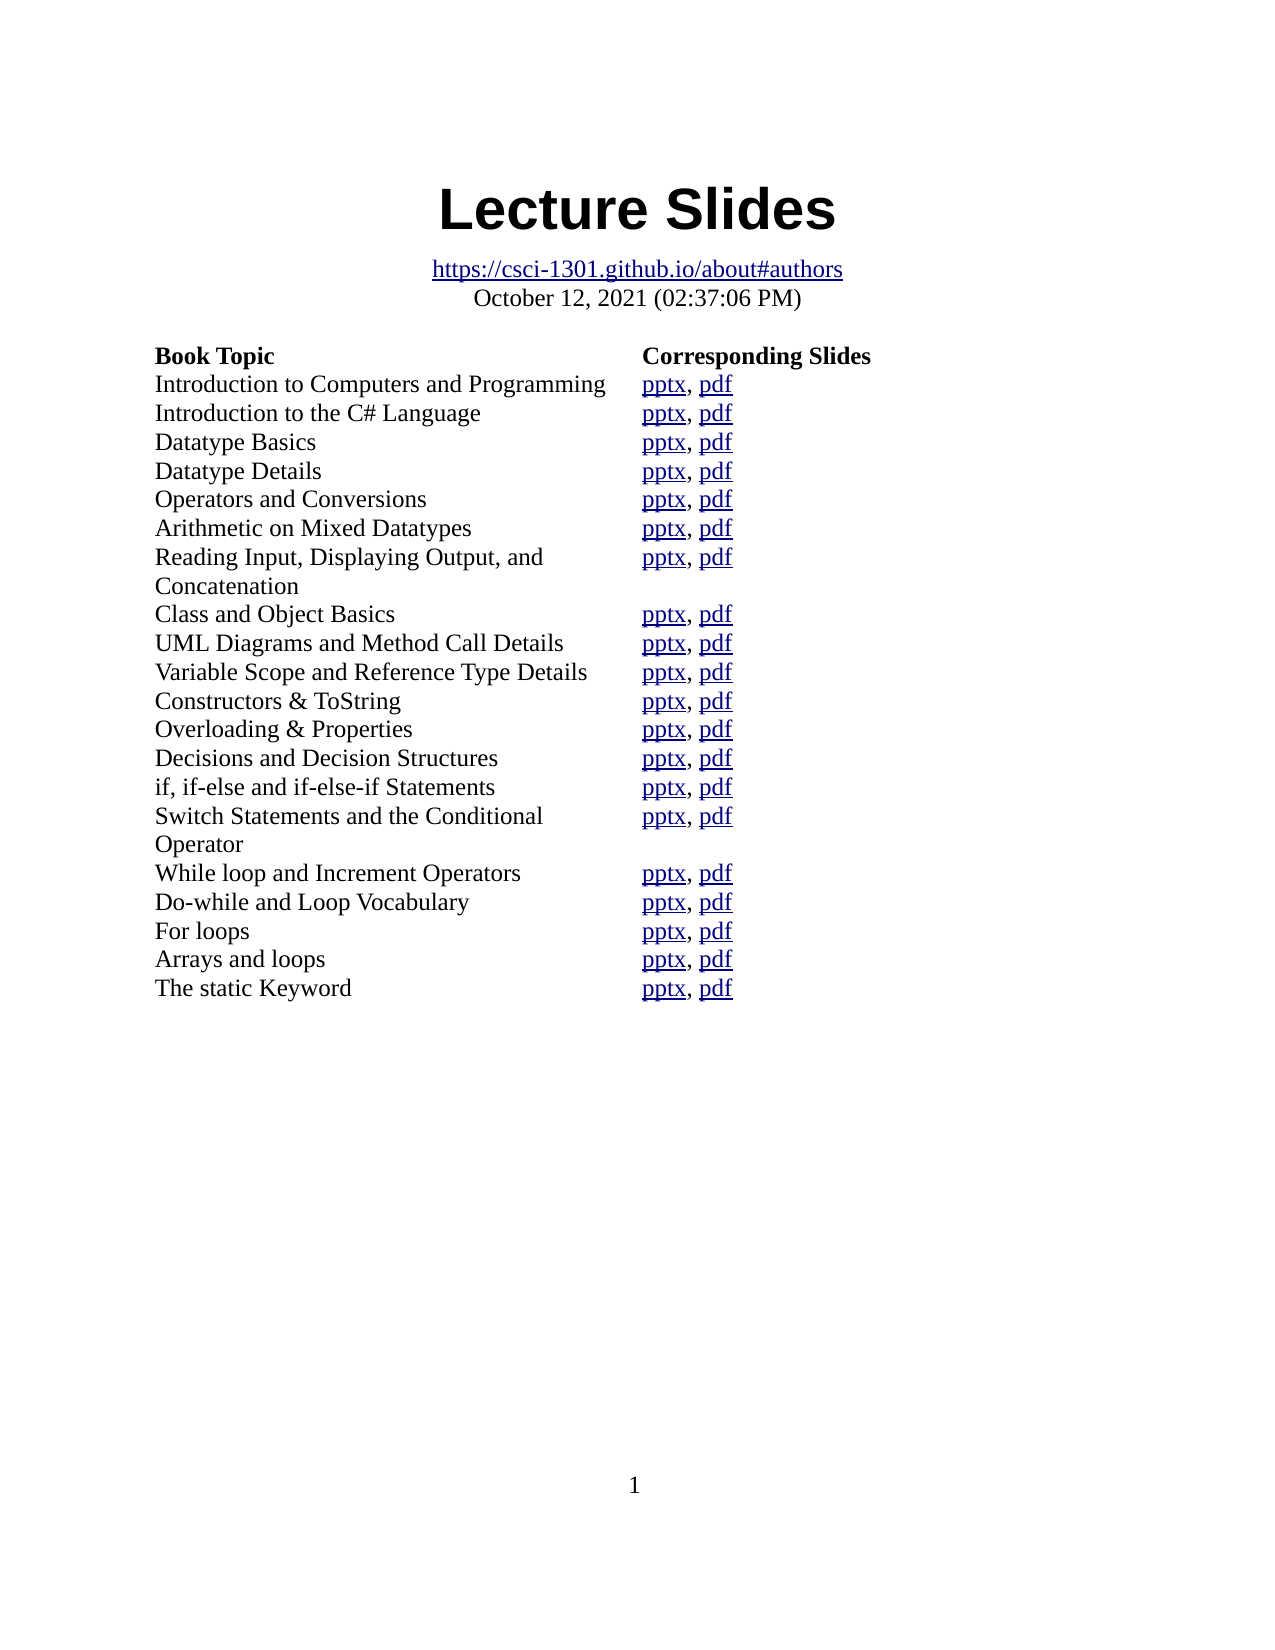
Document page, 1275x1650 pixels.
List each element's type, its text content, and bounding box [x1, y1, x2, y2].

table_cell Datatype Details [150, 456, 637, 484]
table_cell Switch Statements and the Conditional Operator [150, 801, 637, 858]
table_cell pptx, pdf [638, 485, 1125, 513]
table_cell pptx, pdf [638, 887, 1125, 916]
table_header Corresponding Slides [638, 341, 1125, 369]
table_cell pptx, pdf [638, 973, 1125, 1002]
table_cell pptx, pdf [638, 858, 1125, 887]
table_cell pptx, pdf [638, 945, 1125, 973]
table_cell pptx, pdf [638, 398, 1125, 427]
table_cell Introduction to the C# Language [150, 398, 637, 427]
table_cell Overloading & Properties [150, 715, 637, 743]
table_cell Do-while and Loop Vocabulary [150, 887, 637, 916]
table_cell Arrays and loops [150, 945, 637, 973]
table_cell Datatype Basics [150, 427, 637, 456]
table_cell Reading Input, Displaying Output, and Concatenation [150, 542, 637, 599]
text https://csci-1301.github.io/about#authors [150, 254, 1125, 283]
table_cell pptx, pdf [638, 513, 1125, 542]
table_cell Introduction to Computers and Programming [150, 370, 637, 398]
table_cell pptx, pdf [638, 772, 1125, 801]
table_cell pptx, pdf [638, 686, 1125, 714]
table_cell pptx, pdf [638, 657, 1125, 686]
table_cell Arithmetic on Mixed Datatypes [150, 513, 637, 542]
table_cell Class and Object Basics [150, 600, 637, 628]
table_cell pptx, pdf [638, 916, 1125, 944]
table_cell pptx, pdf [638, 628, 1125, 657]
table_cell For loops [150, 916, 637, 944]
table_cell pptx, pdf [638, 801, 1125, 858]
table_cell Variable Scope and Reference Type Details [150, 657, 637, 686]
table_cell pptx, pdf [638, 743, 1125, 772]
table_cell pptx, pdf [638, 600, 1125, 628]
table_cell Operators and Conversions [150, 485, 637, 513]
table_header Book Topic [150, 341, 637, 369]
table_cell While loop and Increment Operators [150, 858, 637, 887]
table_cell pptx, pdf [638, 456, 1125, 484]
table_cell The static Keyword [150, 973, 637, 1002]
table_cell Constructors & ToString [150, 686, 637, 714]
table_cell pptx, pdf [638, 715, 1125, 743]
table_cell pptx, pdf [638, 370, 1125, 398]
table_cell Decisions and Decision Structures [150, 743, 637, 772]
text October 12, 2021 (02:37:06 PM) [150, 283, 1125, 312]
title Lecture Slides [150, 175, 1125, 242]
table_cell pptx, pdf [638, 427, 1125, 456]
table_cell pptx, pdf [638, 542, 1125, 599]
table_cell if, if-else and if-else-if Statements [150, 772, 637, 801]
table_cell UML Diagrams and Method Call Details [150, 628, 637, 657]
